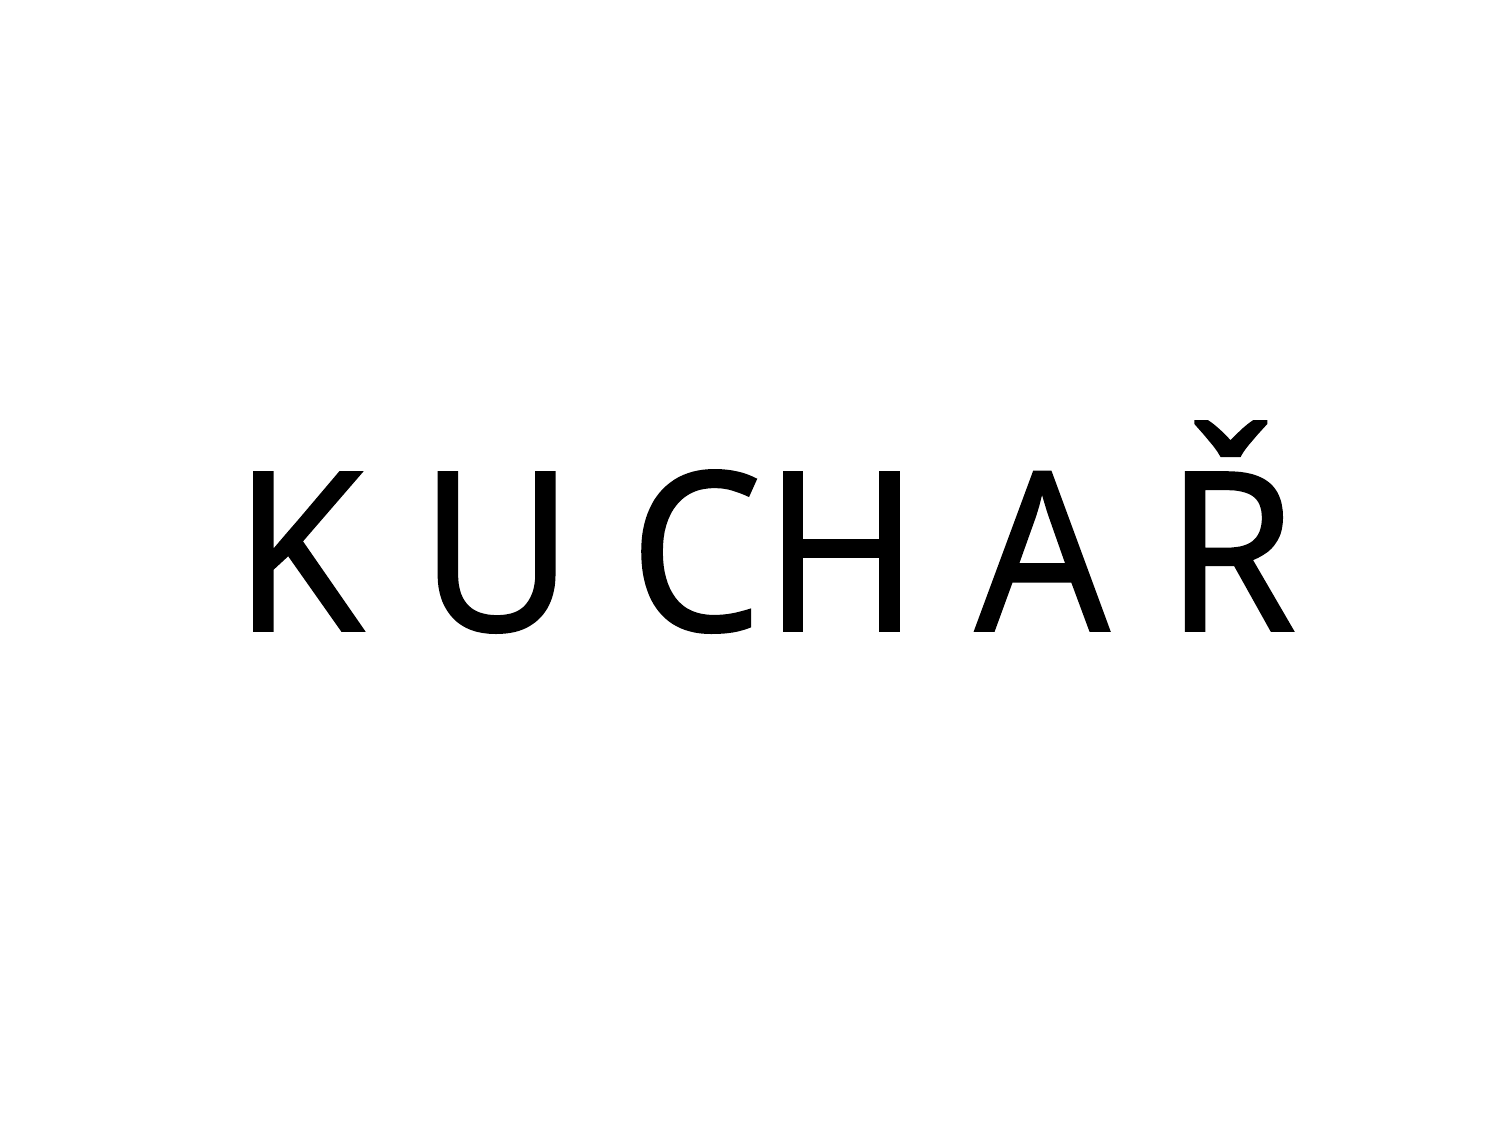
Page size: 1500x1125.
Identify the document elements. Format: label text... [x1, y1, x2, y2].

text_box K U CH A Ř [1195, 420, 1267, 457]
text_box K U CH A Ř [641, 469, 757, 634]
text_box K U CH A Ř [974, 471, 1110, 632]
text_box K U CH A Ř [1185, 471, 1294, 632]
text_box K U CH A Ř [783, 471, 899, 632]
text_box K U CH A Ř [438, 471, 555, 634]
text_box K U CH A Ř [253, 471, 365, 632]
